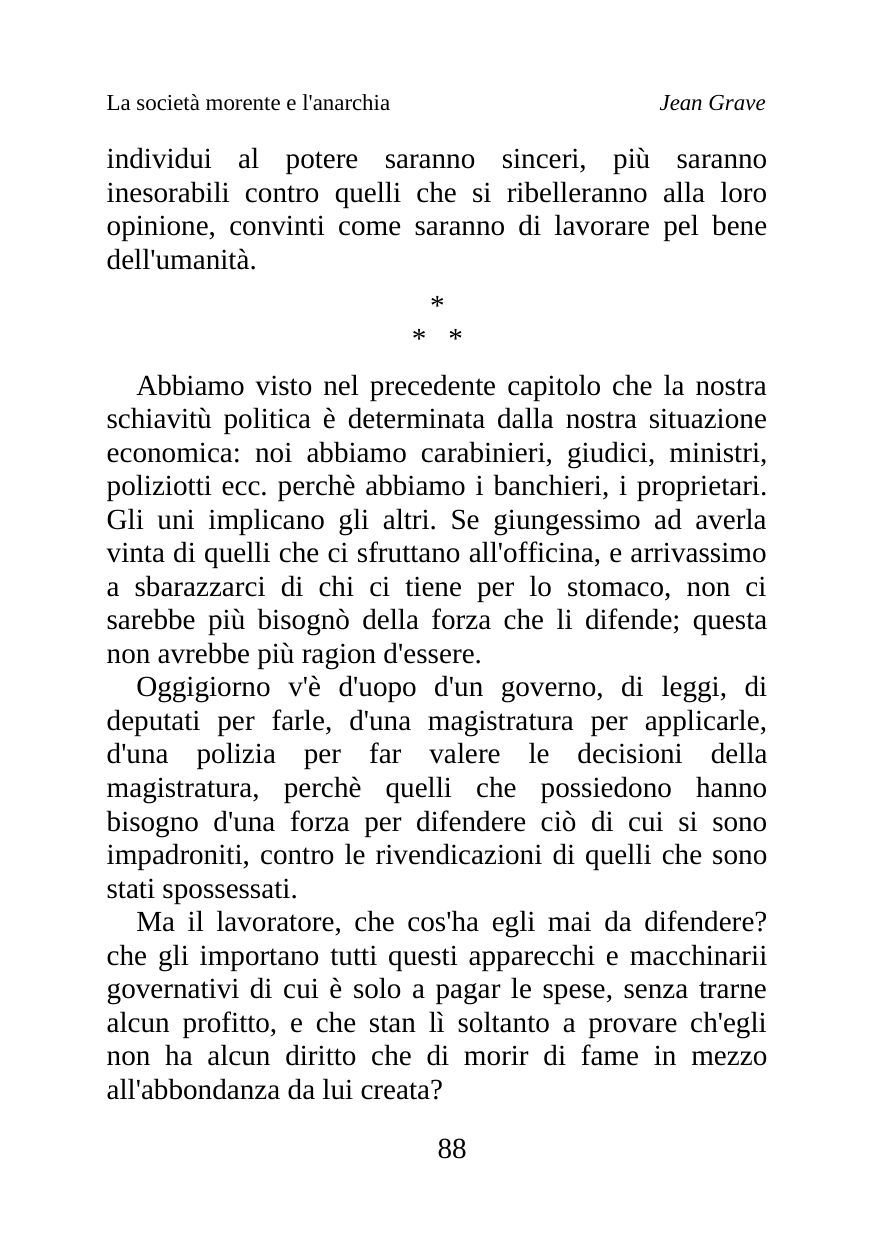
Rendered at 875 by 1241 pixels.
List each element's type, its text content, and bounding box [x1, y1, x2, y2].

text Ma il lavoratore, che cos'ha egli mai da difendere? che gli importano tutti questi apparecchi e macchinarii governativi di cui è solo a pagar le spese, senza trarne alcun profitto, e che stan lì soltanto a provare ch'egli non ha alcun diritto che di morir di fame in mezzo all'abbondanza da lui creata? [106, 904, 768, 1106]
text Abbiamo visto nel precedente capitolo che la nostra schiavitù politica è determinata dalla nostra situazione economica: noi abbiamo carabinieri, giudici, ministri, poliziotti ecc. perchè abbiamo i banchieri, i proprietari. Gli uni implicano gli altri. Se giungessimo ad averla vinta di quelli che ci sfruttano all'officina, e arrivassimo a sbarazzarci di chi ci tiene per lo stomaco, non ci sarebbe più bisognò della forza che li difende; questa non avrebbe più ragion d'essere. [106, 368, 768, 669]
text Oggigiorno v'è d'uopo d'un governo, di leggi, di deputati per farle, d'una magistratura per applicarle, d'una polizia per far valere le decisioni della magistratura, perchè quelli che possiedono hanno bisogno d'una forza per difendere ciò di cui si sono impadroniti, contro le rivendicazioni di quelli che sono stati spossessati. [106, 669, 768, 904]
text individui al potere saranno sinceri, più saranno inesorabili contro quelli che si ribelleranno alla loro opinione, convinti come saranno di lavorare pel bene dell'umanità. [106, 141, 768, 276]
text * * * [106, 288, 768, 355]
